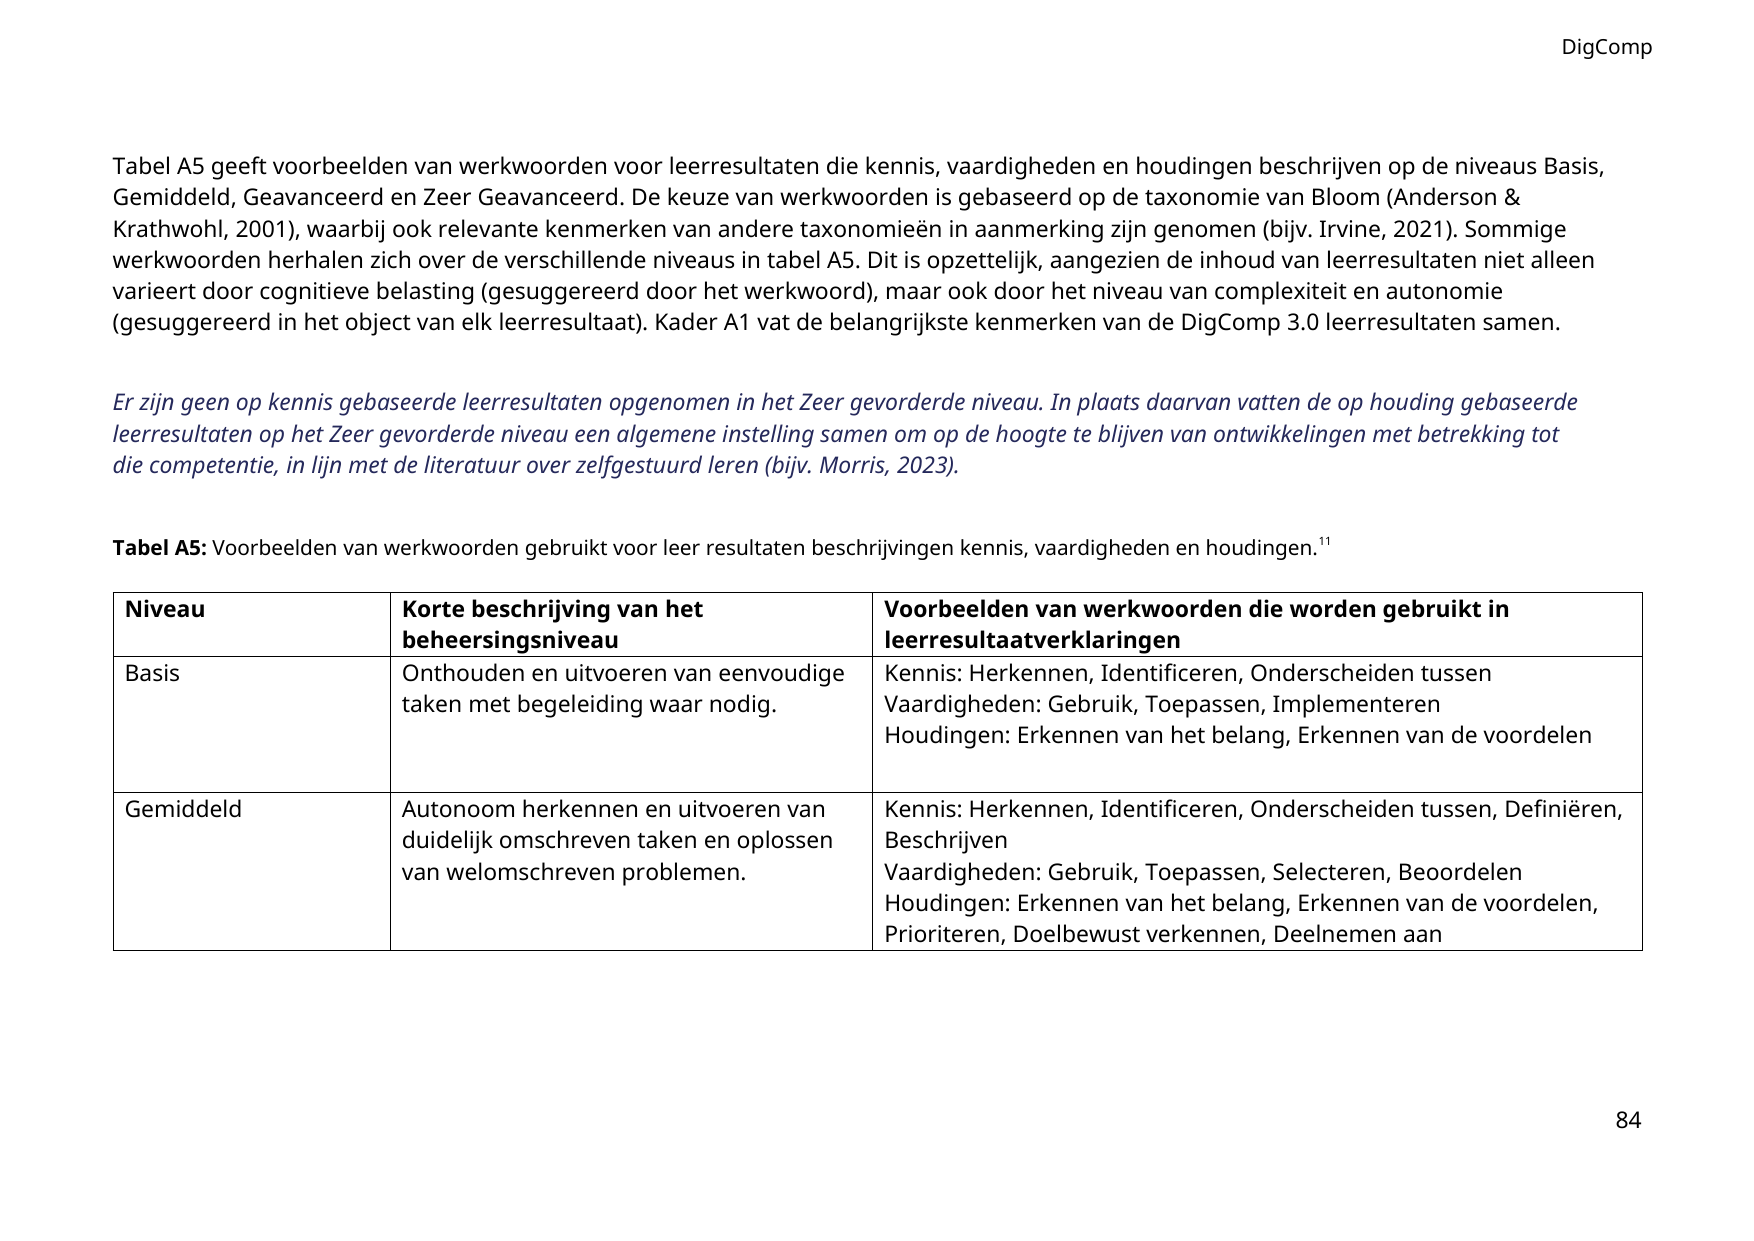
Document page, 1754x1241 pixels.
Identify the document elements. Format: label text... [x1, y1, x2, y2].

table_header Voorbeelden van werkwoorden die worden gebruikt in leerresultaatverklaringen [873, 593, 1642, 656]
text Er zijn geen op kennis gebaseerde leerresultaten opgenomen in het Zeer gevorderde niveau. In plaats daarvan vatten de op houding gebaseerde leerresultaten op het Zeer gevorderde niveau een algemene instelling samen om op de hoogte te blijven van ontwikkelingen met betrekking tot die competentie, in lijn met de literatuur over zelfgestuurd leren (bijv. Morris, 2023). [112, 386, 1597, 480]
table_header Korte beschrijving van het beheersingsniveau [391, 593, 872, 656]
table_cell Kennis: Herkennen, Identificeren, Onderscheiden tussen, Definiëren, Beschrijven Vaardigheden: Gebruik, Toepassen, Selecteren, Beoordelen Houdingen: Erkennen van het belang, Erkennen van de voordelen, Prioriteren, Doelbewust verkennen, Deelnemen aan [873, 793, 1642, 950]
table_cell Kennis: Herkennen, Identificeren, Onderscheiden tussen Vaardigheden: Gebruik, Toepassen, Implementeren Houdingen: Erkennen van het belang, Erkennen van de voordelen [873, 657, 1642, 792]
table_header Niveau [114, 593, 390, 656]
table_cell Onthouden en uitvoeren van eenvoudige taken met begeleiding waar nodig. [391, 657, 872, 792]
text Tabel A5: Voorbeelden van werkwoorden gebruikt voor leer resultaten beschrijvingen kennis, vaardigheden en houdingen.11 [112, 533, 1625, 561]
table_cell Gemiddeld [114, 793, 390, 950]
table_cell Basis [114, 657, 390, 792]
table_cell Autonoom herkennen en uitvoeren van duidelijk omschreven taken en oplossen van welomschreven problemen. [391, 793, 872, 950]
text Tabel A5 geeft voorbeelden van werkwoorden voor leerresultaten die kennis, vaardigheden en houdingen beschrijven op de niveaus Basis, Gemiddeld, Geavanceerd en Zeer Geavanceerd. De keuze van werkwoorden is gebaseerd op de taxonomie van Bloom (Anderson & Krathwohl, 2001), waarbij ook relevante kenmerken van andere taxonomieën in aanmerking zijn genomen (bijv. Irvine, 2021). Sommige werkwoorden herhalen zich over de verschillende niveaus in tabel A5. Dit is opzettelijk, aangezien de inhoud van leerresultaten niet alleen varieert door cognitieve belasting (gesuggereerd door het werkwoord), maar ook door het niveau van complexiteit en autonomie (gesuggereerd in het object van elk leerresultaat). Kader A1 vat de belangrijkste kenmerken van de DigComp 3.0 leerresultaten samen. [112, 150, 1641, 337]
